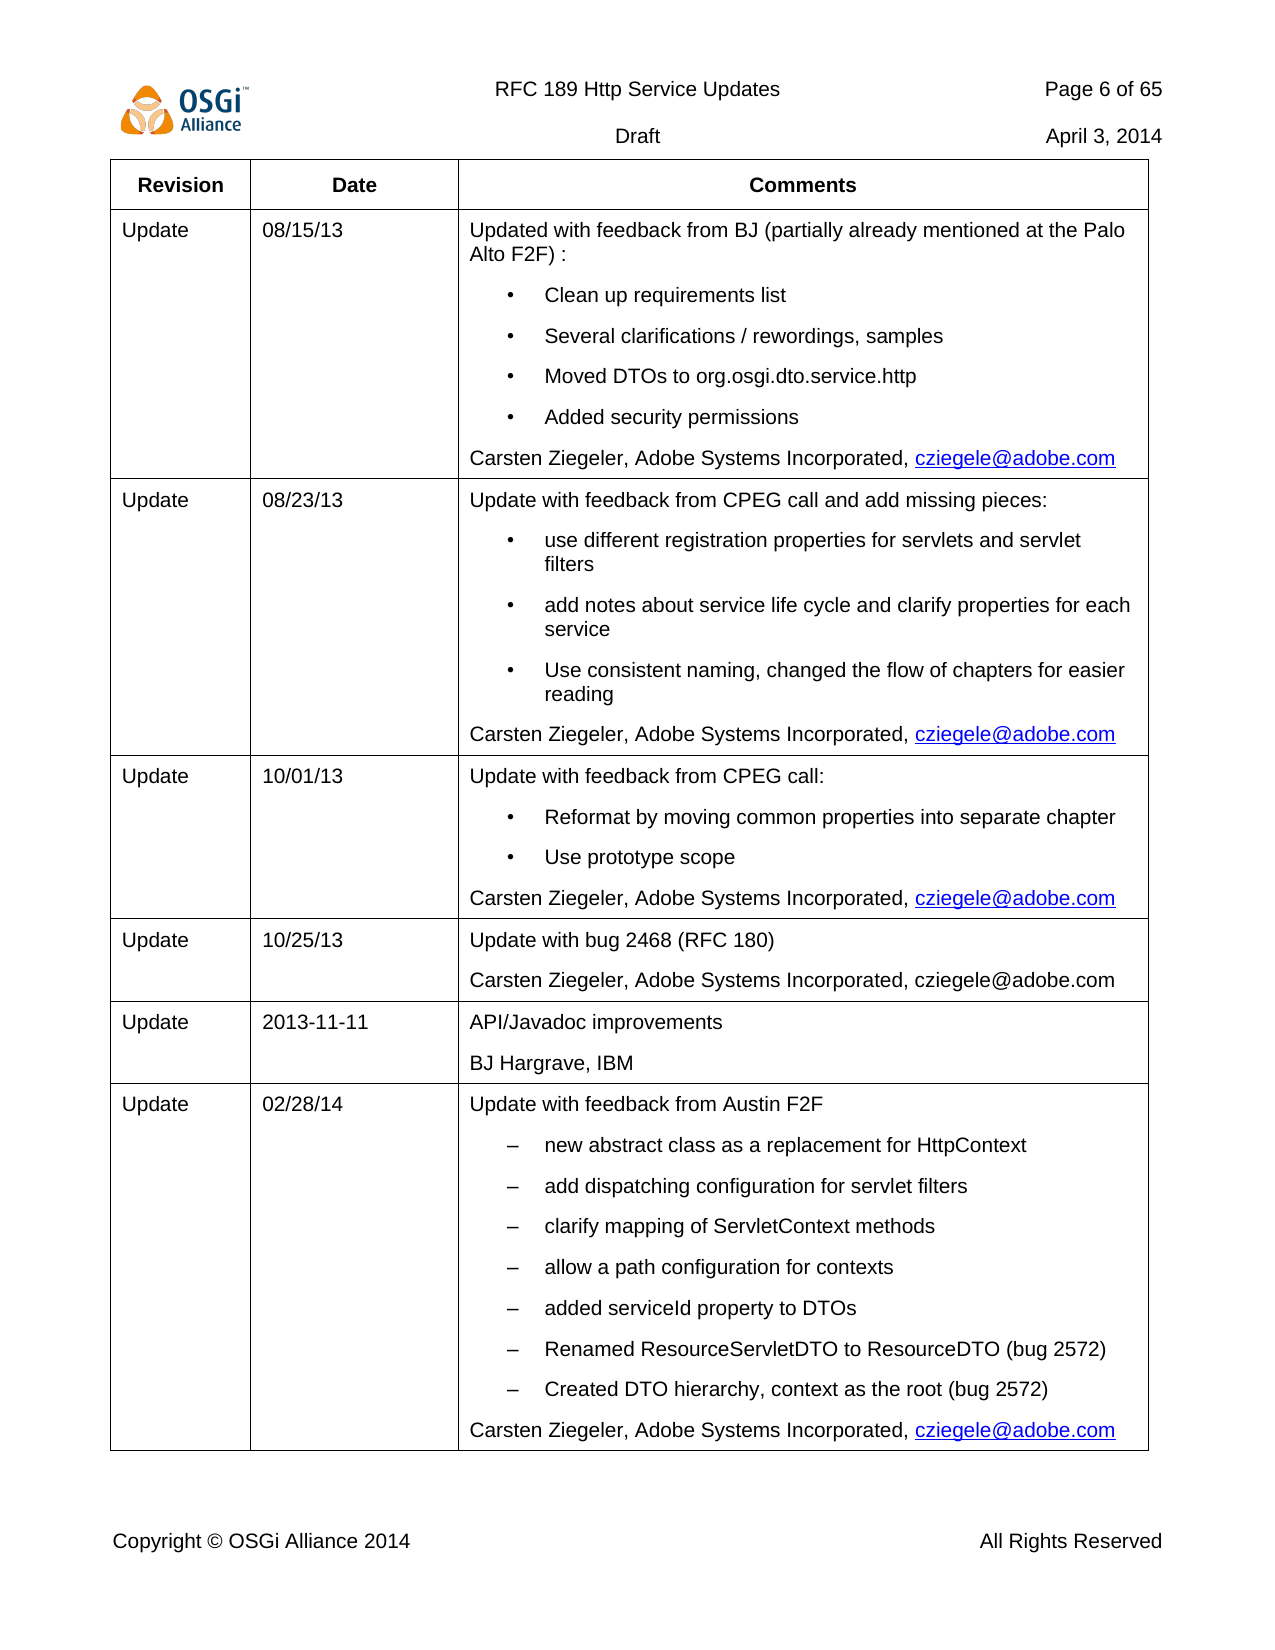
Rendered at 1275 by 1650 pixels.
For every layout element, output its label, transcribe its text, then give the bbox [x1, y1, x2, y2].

table_cell Updated with feedback from BJ (partially already mentioned at the Palo Alto F2F) : Clean up requirements list Several clarifications / rewordings, samples Moved DTOs to org.osgi.dto.service.http Added security permissions Carsten Ziegeler, Adobe Systems Incorporated, cziegele@adobe.com [459, 210, 1148, 478]
table_cell Update [111, 756, 250, 918]
table_cell Update [111, 210, 250, 478]
table_cell Update with feedback from Austin F2F new abstract class as a replacement for HttpContext add dispatching configuration for servlet filters clarify mapping of ServletContext methods allow a path configuration for contexts added serviceId property to DTOs Renamed ResourceServletDTO to ResourceDTO (bug 2572) Created DTO hierarchy, context as the root (bug 2572) Carsten Ziegeler, Adobe Systems Incorporated, cziegele@adobe.com [459, 1084, 1148, 1450]
table_header Revision [111, 160, 250, 209]
table_cell Update with feedback from CPEG call and add missing pieces: use different registration properties for servlets and servlet filters add notes about service life cycle and clarify properties for each service Use consistent naming, changed the flow of chapters for easier reading Carsten Ziegeler, Adobe Systems Incorporated, cziegele@adobe.com [459, 479, 1148, 754]
table_cell 08/23/13 [251, 479, 458, 754]
table_cell Update [111, 1002, 250, 1083]
table_cell 08/15/13 [251, 210, 458, 478]
table_cell 2013-11-11 [251, 1002, 458, 1083]
table_cell Update [111, 1084, 250, 1450]
table_header Comments [459, 160, 1148, 209]
table_cell Update [111, 479, 250, 754]
table_cell API/Javadoc improvements BJ Hargrave, IBM [459, 1002, 1148, 1083]
table_cell Update with feedback from CPEG call: Reformat by moving common properties into separate chapter Use prototype scope Carsten Ziegeler, Adobe Systems Incorporated, cziegele@adobe.com [459, 756, 1148, 918]
table_cell Update with bug 2468 (RFC 180) Carsten Ziegeler, Adobe Systems Incorporated, cziegele@adobe.com [459, 919, 1148, 1001]
picture [113, 78, 257, 142]
table_cell Update [111, 919, 250, 1001]
table_cell 10/01/13 [251, 756, 458, 918]
table_cell 10/25/13 [251, 919, 458, 1001]
table_cell 02/28/14 [251, 1084, 458, 1450]
table_header Date [251, 160, 458, 209]
